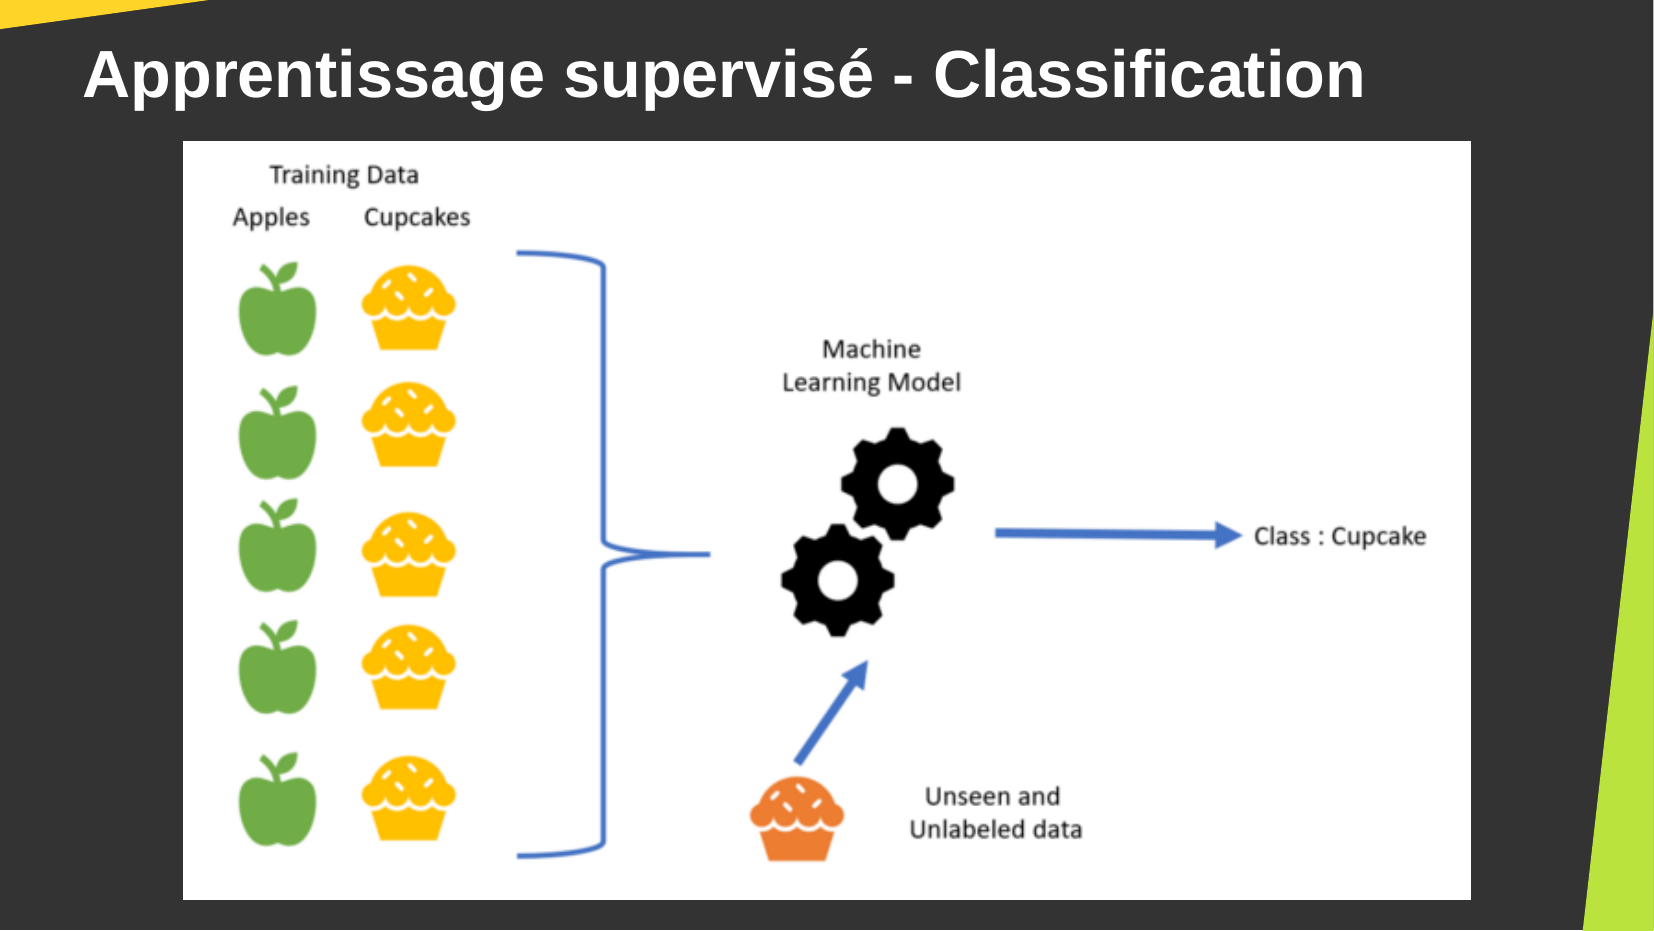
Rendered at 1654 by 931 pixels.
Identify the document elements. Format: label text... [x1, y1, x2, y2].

text_box [0, 0, 209, 30]
text_box [1582, 305, 1654, 931]
picture [183, 141, 1471, 900]
title Apprentissage supervisé - Classification [82, 37, 1571, 115]
